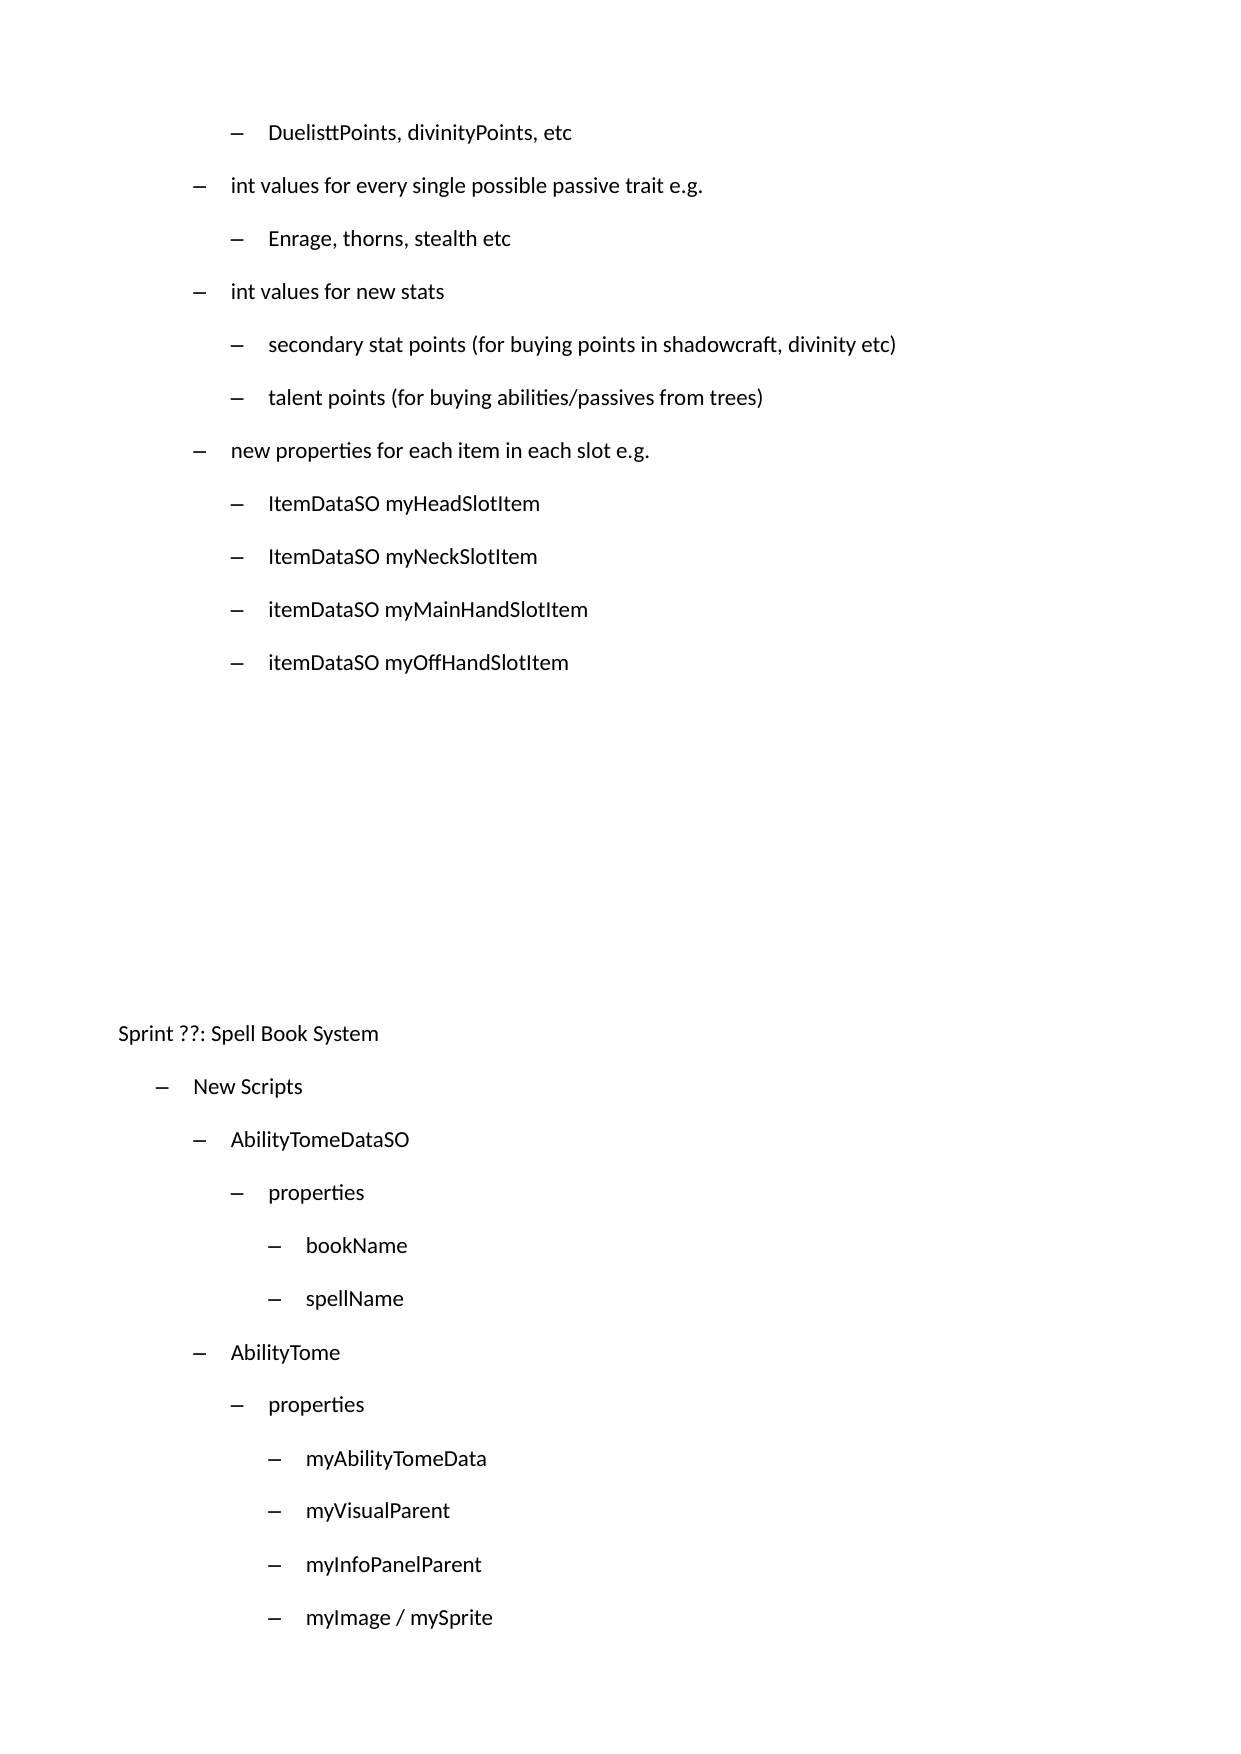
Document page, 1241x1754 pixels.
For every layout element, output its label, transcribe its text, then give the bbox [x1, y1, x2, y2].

list itemDataSO myOffHandSlotItem [231, 648, 1122, 676]
list talent points (for buying abilities/passives from trees) [231, 383, 1122, 411]
list properties [231, 1391, 1122, 1419]
list secondary stat points (for buying points in shadowcraft, divinity etc) [231, 330, 1122, 358]
list int values for new stats [193, 277, 1122, 305]
list bookName [268, 1232, 1122, 1259]
list New Scripts [156, 1072, 1122, 1101]
list ItemDataSO myHeadSlotItem [231, 489, 1122, 517]
list DuelisttPoints, divinityPoints, etc [231, 118, 1122, 146]
list spellName [268, 1284, 1122, 1313]
list myImage / mySprite [268, 1603, 1122, 1631]
list properties [231, 1178, 1122, 1207]
list AbilityTomeDataSO [193, 1126, 1122, 1153]
list new properties for each item in each slot e.g. [193, 436, 1122, 464]
list Enrage, thorns, stealth etc [231, 224, 1122, 252]
text Sprint ??: Spell Book System [118, 1019, 1122, 1047]
list itemDataSO myMainHandSlotItem [231, 595, 1122, 623]
list AbilityTome [193, 1338, 1122, 1366]
list myAbilityTomeData [268, 1444, 1122, 1472]
list ItemDataSO myNeckSlotItem [231, 542, 1122, 570]
list myInfoPanelParent [268, 1550, 1122, 1578]
list int values for every single possible passive trait e.g. [193, 171, 1122, 199]
list myVisualParent [268, 1497, 1122, 1525]
